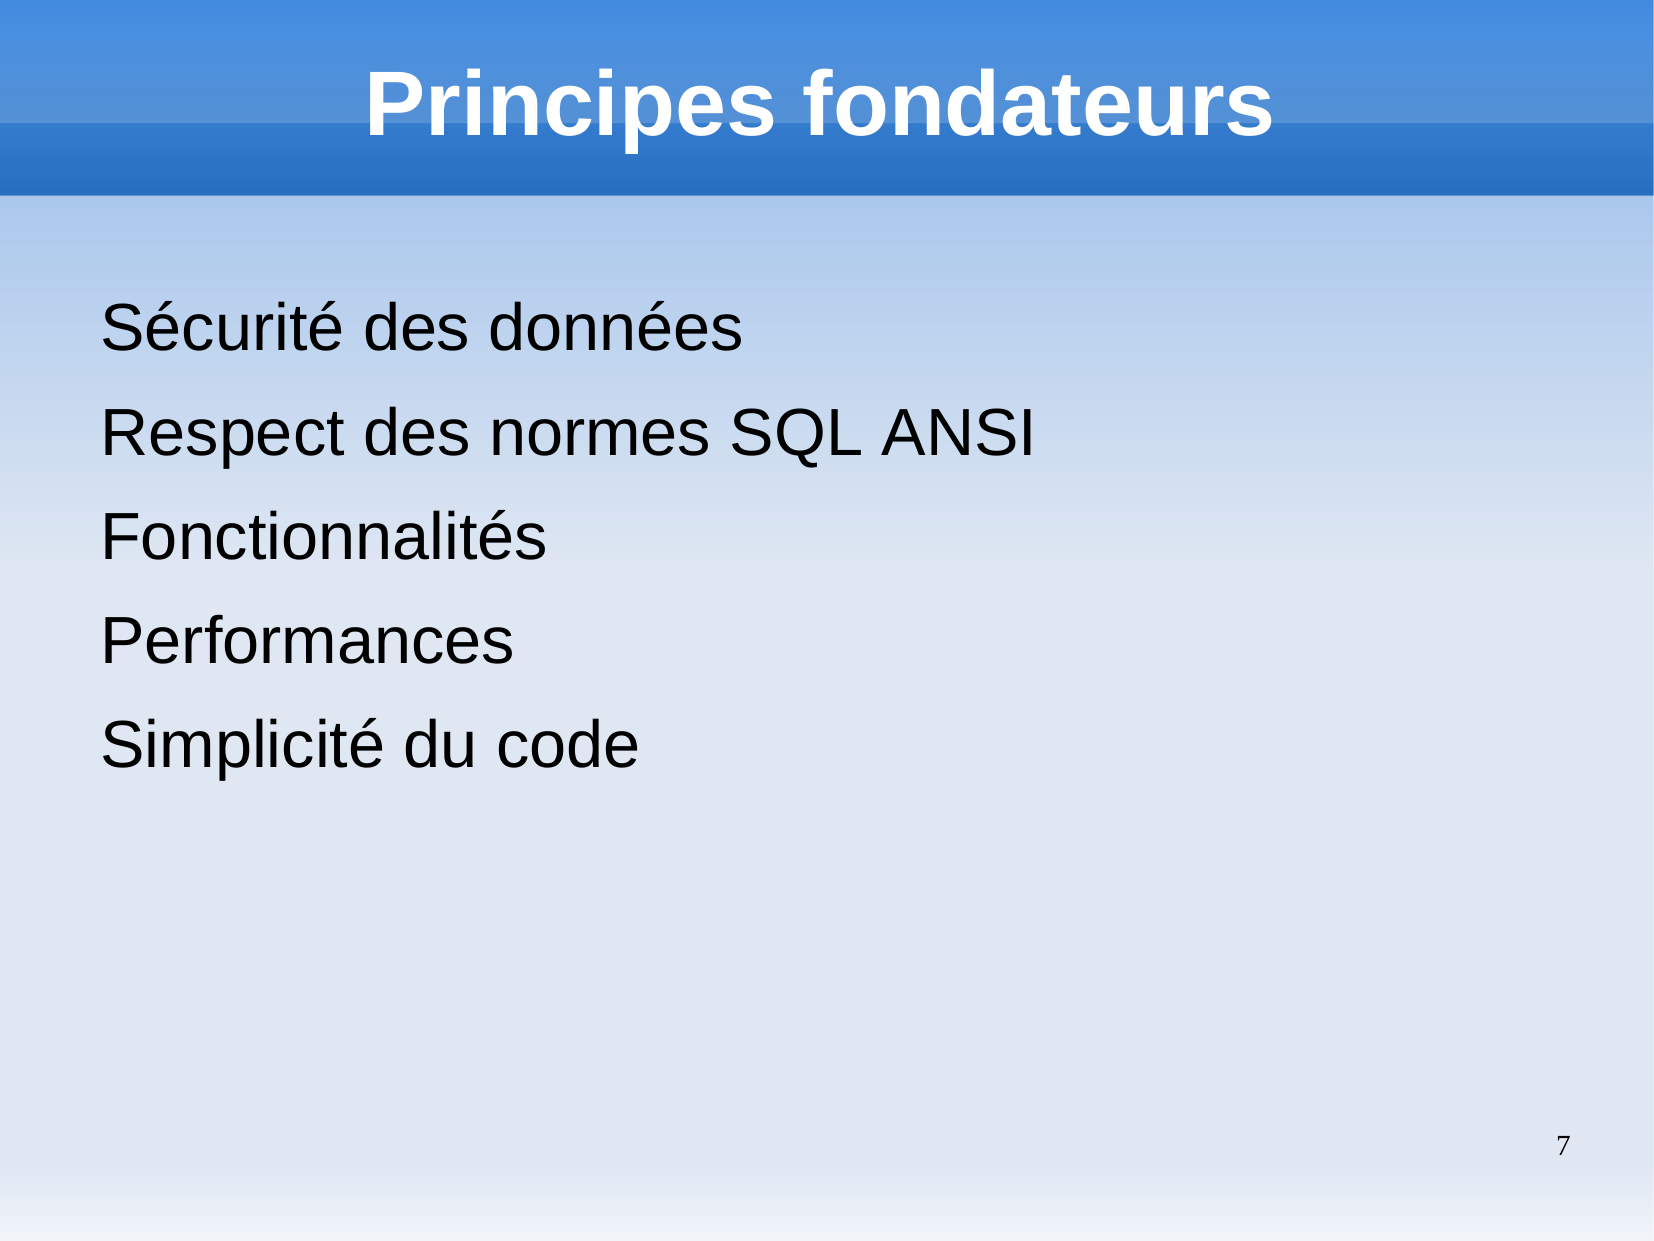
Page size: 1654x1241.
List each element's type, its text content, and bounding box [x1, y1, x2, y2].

picture [0, 0, 1654, 1241]
title Principes fondateurs [76, 7, 1565, 200]
list Sécurité des données Respect des normes SQL ANSI Fonctionnalités Performances Simplicité du code [82, 290, 1571, 1094]
